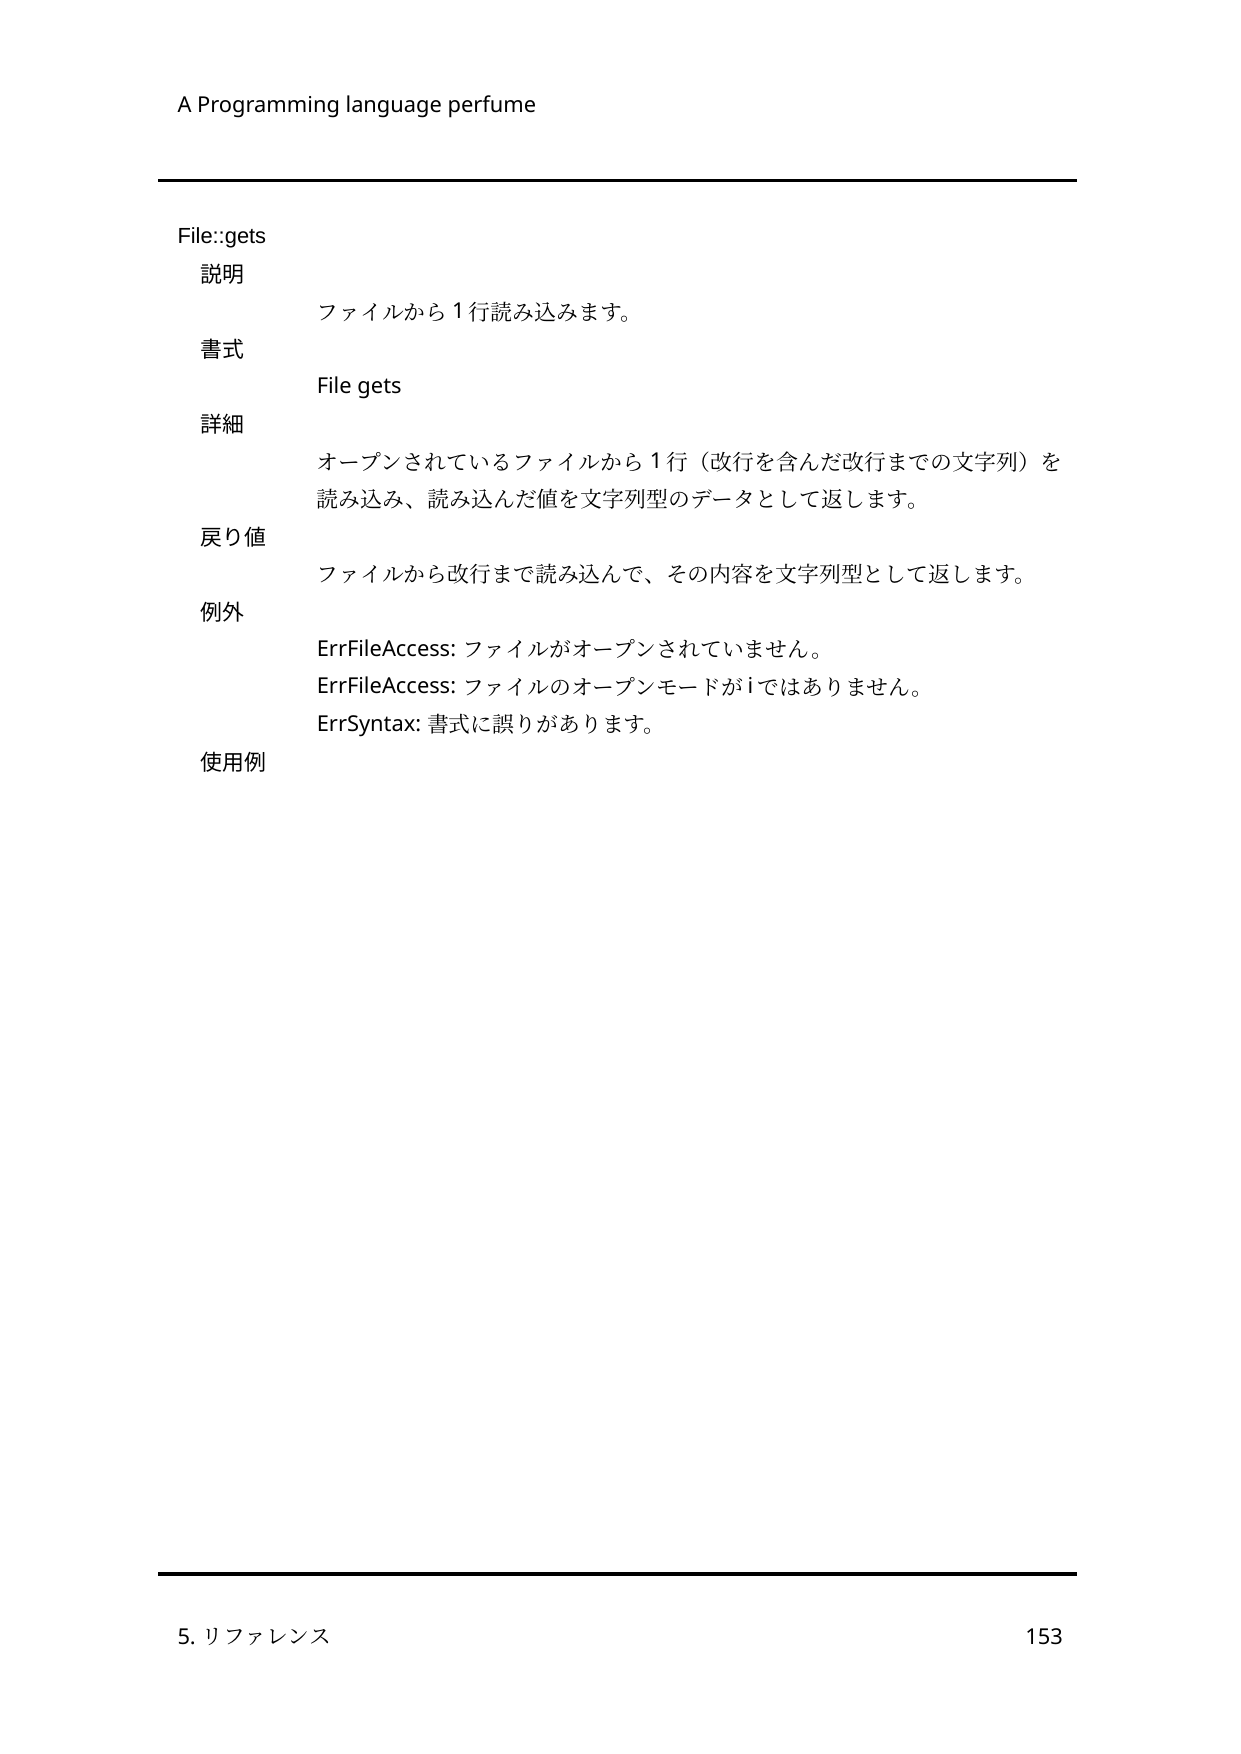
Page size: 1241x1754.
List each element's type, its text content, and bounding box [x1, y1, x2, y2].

table_header 説明 [200, 254, 317, 329]
subtitle File::gets [177, 217, 1063, 254]
table_cell オープンされているファイルから1行（改行を含んだ改行までの文字列）を読み込み、読み込んだ値を文字列型のデータとして返します。 [317, 404, 1063, 517]
table_cell 戻り値 [200, 517, 317, 592]
table_cell 例外 [200, 592, 317, 742]
table_cell 書式 [200, 329, 317, 404]
table_cell 使用例 [200, 742, 317, 817]
table_cell 詳細 [200, 404, 317, 517]
table_cell ErrFileAccess: ファイルがオープンされていません。 ErrFileAccess: ファイルのオープンモードがiではありません。 ErrSyntax: 書式に誤りがあります。 [317, 592, 1063, 742]
table_header ファイルから1行読み込みます。 [317, 254, 1063, 329]
table_cell ファイルから改行まで読み込んで、その内容を文字列型として返します。 [317, 517, 1063, 592]
table_cell File gets [317, 329, 1063, 404]
table_cell [317, 742, 1063, 817]
